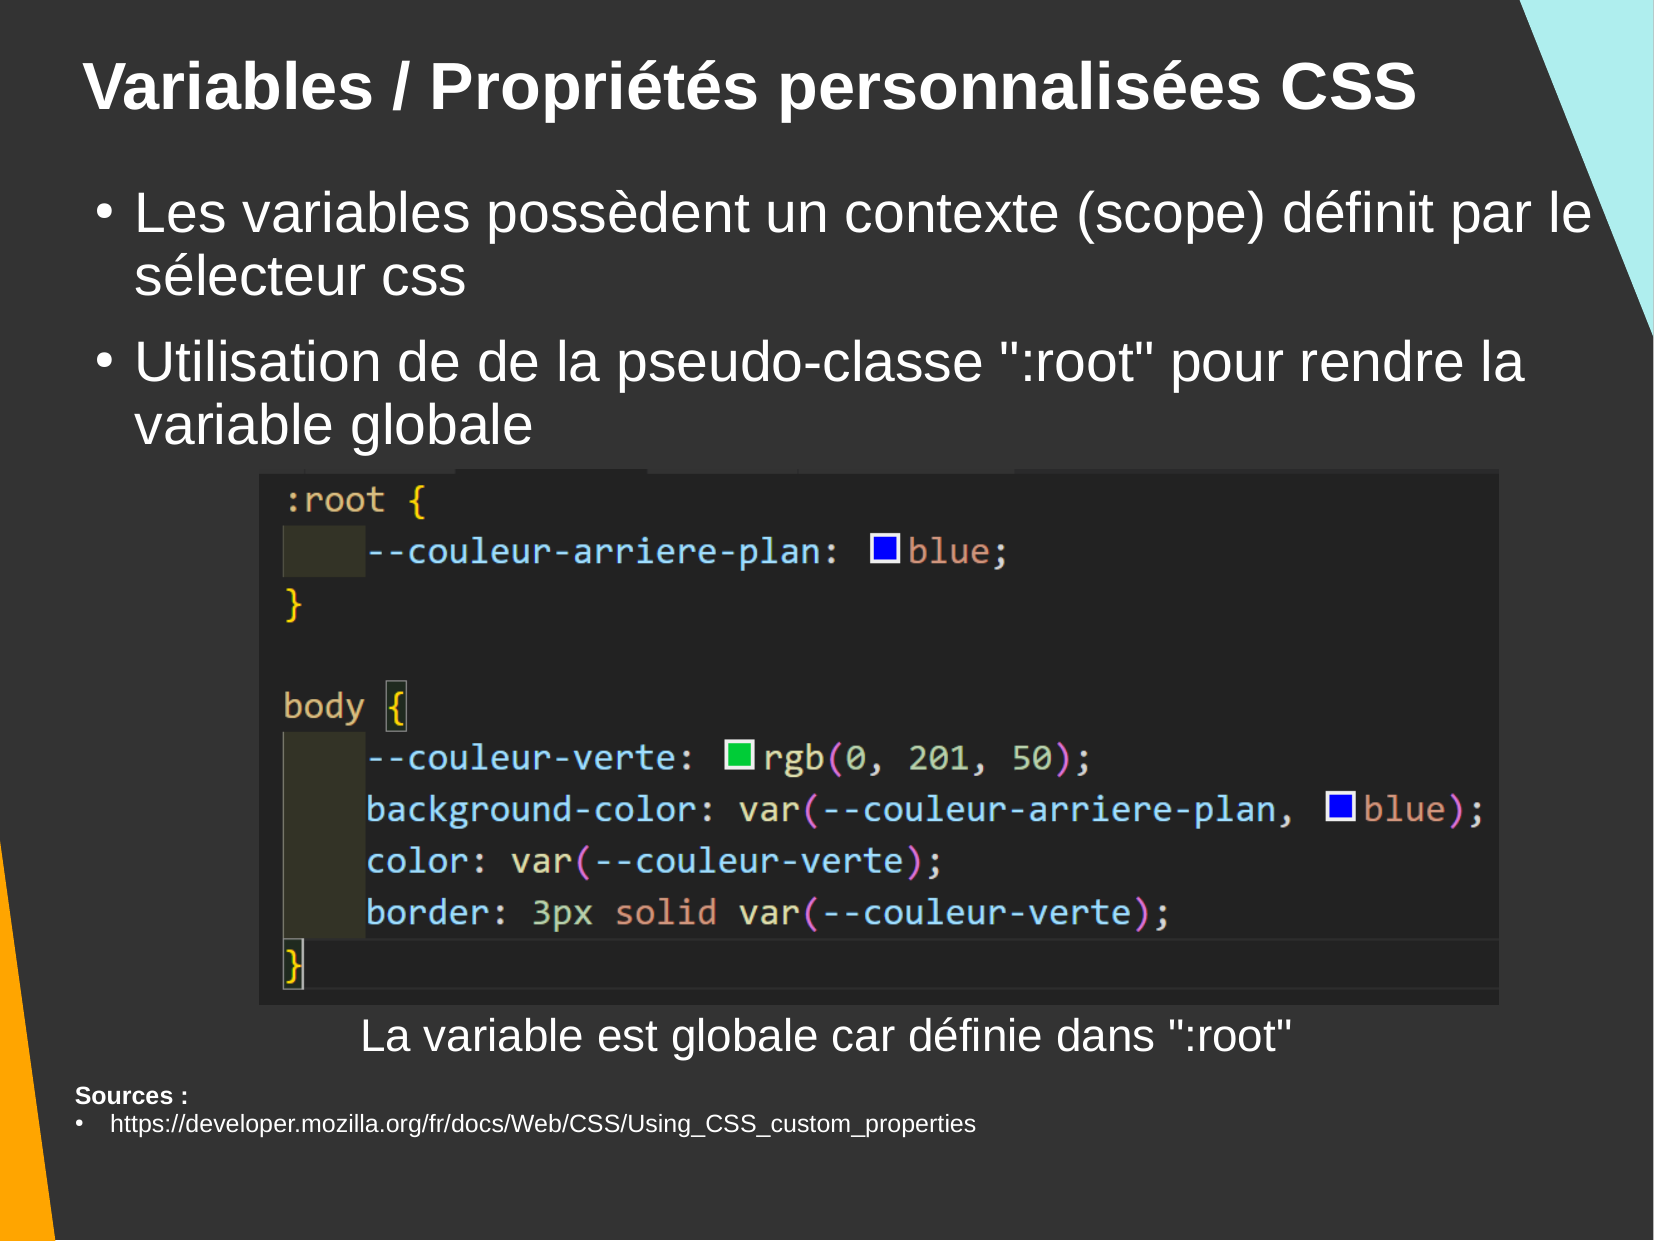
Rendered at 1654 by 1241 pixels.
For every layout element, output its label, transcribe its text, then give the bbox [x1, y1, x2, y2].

list Les variables possèdent un contexte (scope) définit par le sélecteur css Utilisation de de la pseudo-classe ":root" pour rendre la variable globale [80, 180, 1605, 461]
title Variables / Propriétés personnalisées CSS [82, 49, 1571, 152]
text_box [1519, 0, 1654, 339]
text_box [0, 840, 56, 1241]
picture [259, 469, 1499, 1005]
title La variable est globale car définie dans ":root" [126, 1009, 1527, 1062]
text_box Sources : https://developer.mozilla.org/fr/docs/Web/CSS/Using_CSS_custom_properties [60, 1074, 1546, 1241]
